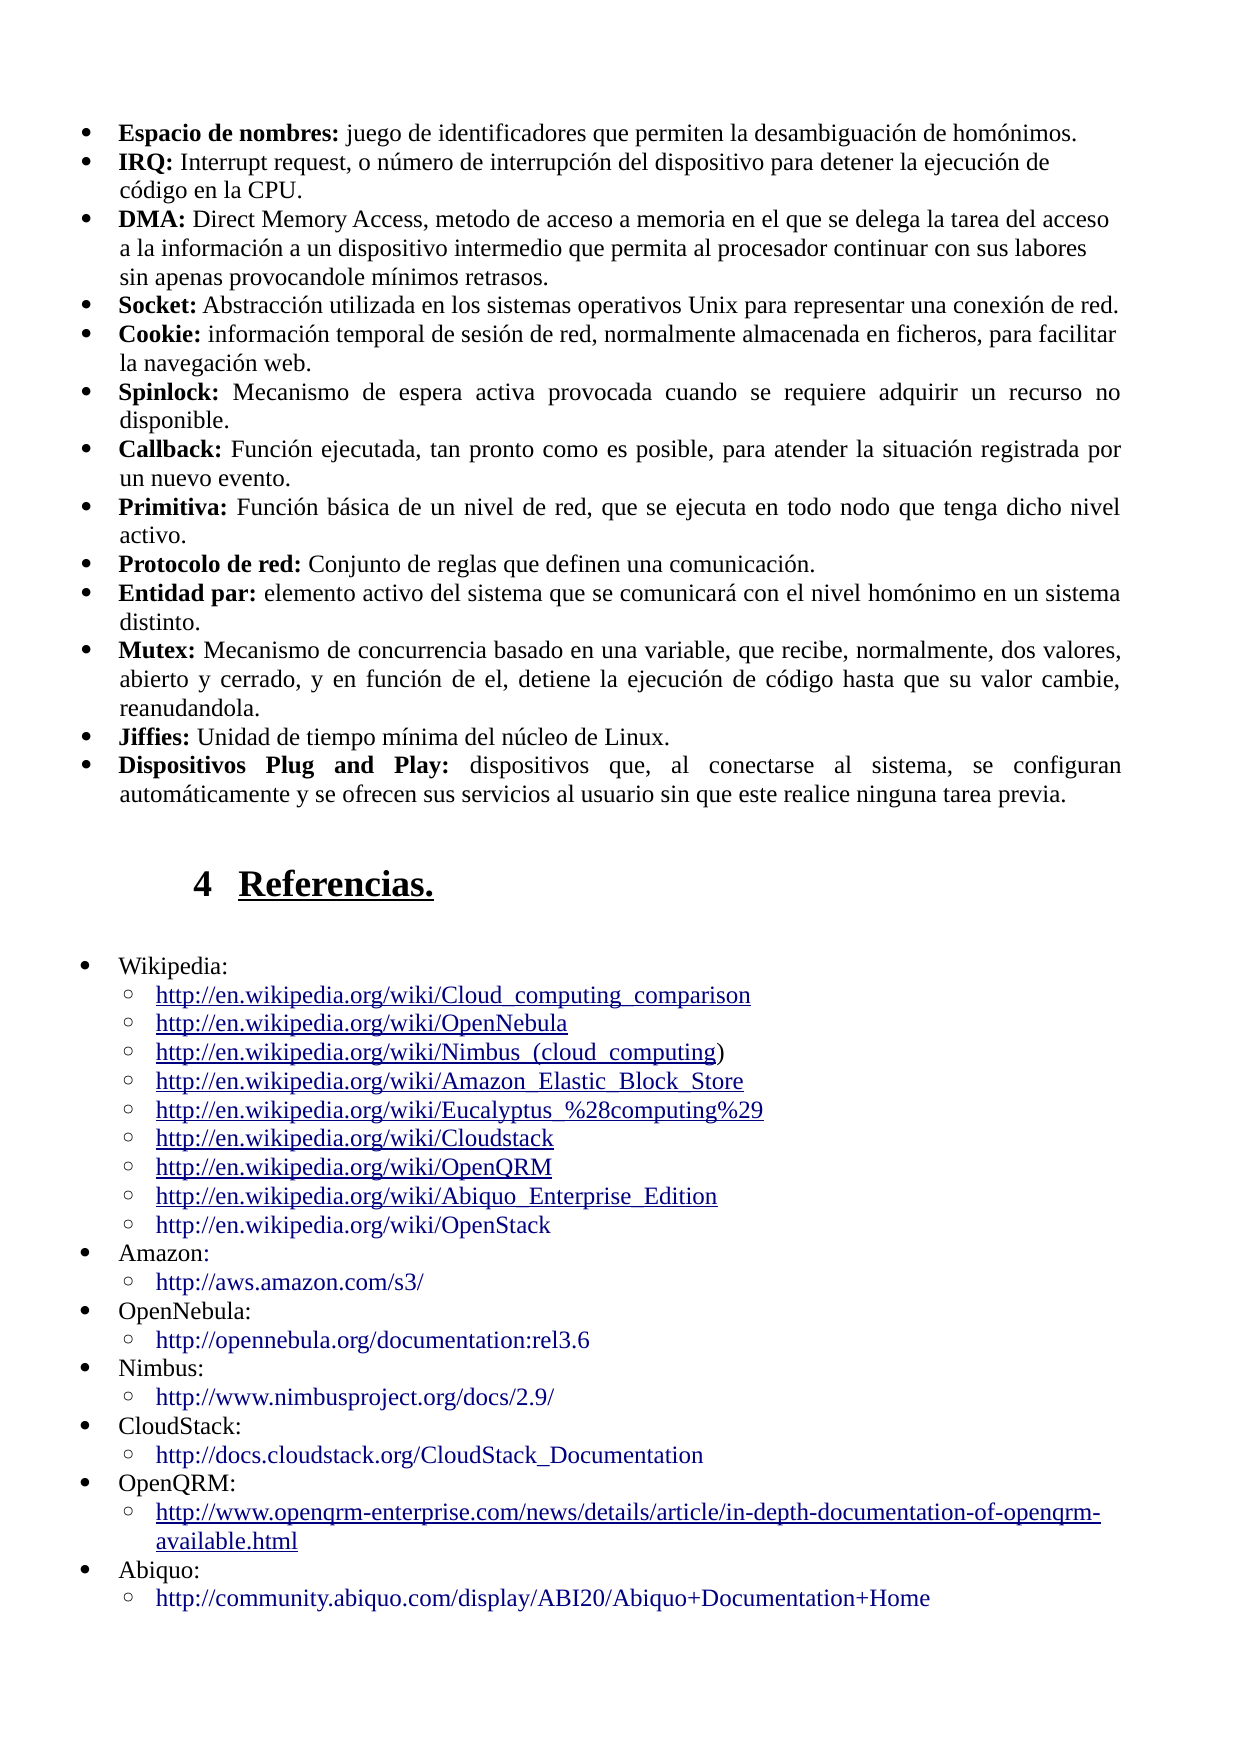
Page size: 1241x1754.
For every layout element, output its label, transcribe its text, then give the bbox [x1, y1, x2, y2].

list http://en.wikipedia.org/wiki/Cloudstack [118, 1123, 1122, 1152]
list Cookie: información temporal de sesión de red, normalmente almacenada en ficheros, para facilitar la navegación web. [82, 319, 1122, 377]
list http://en.wikipedia.org/wiki/Abiquo_Enterprise_Edition [118, 1181, 1122, 1210]
list Jiffies: Unidad de tiempo mínima del núcleo de Linux. [82, 722, 1122, 751]
list Abiquo: [81, 1555, 1122, 1583]
list http://en.wikipedia.org/wiki/OpenNebula [118, 1008, 1122, 1037]
list http://en.wikipedia.org/wiki/Amazon_Elastic_Block_Store [118, 1066, 1122, 1095]
list IRQ: Interrupt request, o número de interrupción del dispositivo para detener la ejecución de código en la CPU. [82, 147, 1122, 204]
list http://opennebula.org/documentation:rel3.6 [118, 1325, 1122, 1353]
list Entidad par: elemento activo del sistema que se comunicará con el nivel homónimo en un sistema distinto. [82, 578, 1122, 636]
list Mutex: Mecanismo de concurrencia basado en una variable, que recibe, normalmente, dos valores, abierto y cerrado, y en función de el, detiene la ejecución de código hasta que su valor cambie, reanudandola. [82, 636, 1122, 722]
list Dispositivos Plug and Play: dispositivos que, al conectarse al sistema, se configuran automáticamente y se ofrecen sus servicios al usuario sin que este realice ninguna tarea previa. [82, 751, 1122, 808]
list http://en.wikipedia.org/wiki/Cloud_computing_comparison [118, 980, 1122, 1008]
list Amazon: [81, 1238, 1122, 1267]
list http://en.wikipedia.org/wiki/Eucalyptus_%28computing%29 [118, 1095, 1122, 1123]
list http://en.wikipedia.org/wiki/Nimbus_(cloud_computing) [118, 1037, 1122, 1066]
list Espacio de nombres: juego de identificadores que permiten la desambiguación de homónimos. [82, 118, 1122, 147]
list http://en.wikipedia.org/wiki/OpenStack [118, 1210, 1122, 1238]
list CloudStack: [81, 1411, 1122, 1440]
list OpenNebula: [81, 1296, 1122, 1325]
list http://community.abiquo.com/display/ABI20/Abiquo+Documentation+Home [118, 1583, 1122, 1612]
list Protocolo de red: Conjunto de reglas que definen una comunicación. [82, 549, 1122, 578]
list Primitiva: Función básica de un nivel de red, que se ejecuta en todo nodo que tenga dicho nivel activo. [82, 492, 1122, 549]
list DMA: Direct Memory Access, metodo de acceso a memoria en el que se delega la tarea del acceso a la información a un dispositivo intermedio que permita al procesador continuar con sus labores sin apenas provocandole mínimos retrasos. [82, 204, 1122, 291]
list OpenQRM: [81, 1468, 1122, 1497]
list Socket: Abstracción utilizada en los sistemas operativos Unix para representar una conexión de red. [82, 291, 1122, 319]
list http://aws.amazon.com/s3/ [118, 1267, 1122, 1296]
list Spinlock: Mecanismo de espera activa provocada cuando se requiere adquirir un recurso no disponible. [82, 377, 1122, 434]
list http://docs.cloudstack.org/CloudStack_Documentation [118, 1440, 1122, 1468]
list http://en.wikipedia.org/wiki/OpenQRM [118, 1152, 1122, 1181]
list Callback: Función ejecutada, tan pronto como es posible, para atender la situación registrada por un nuevo evento. [82, 434, 1122, 492]
list Nimbus: [81, 1353, 1122, 1382]
list http://www.openqrm-enterprise.com/news/details/article/in-depth-documentation-of-openqrm-available.html [118, 1497, 1122, 1555]
list Wikipedia: [81, 951, 1122, 980]
subtitle Referencias. [193, 862, 1122, 905]
list http://www.nimbusproject.org/docs/2.9/ [118, 1382, 1122, 1411]
